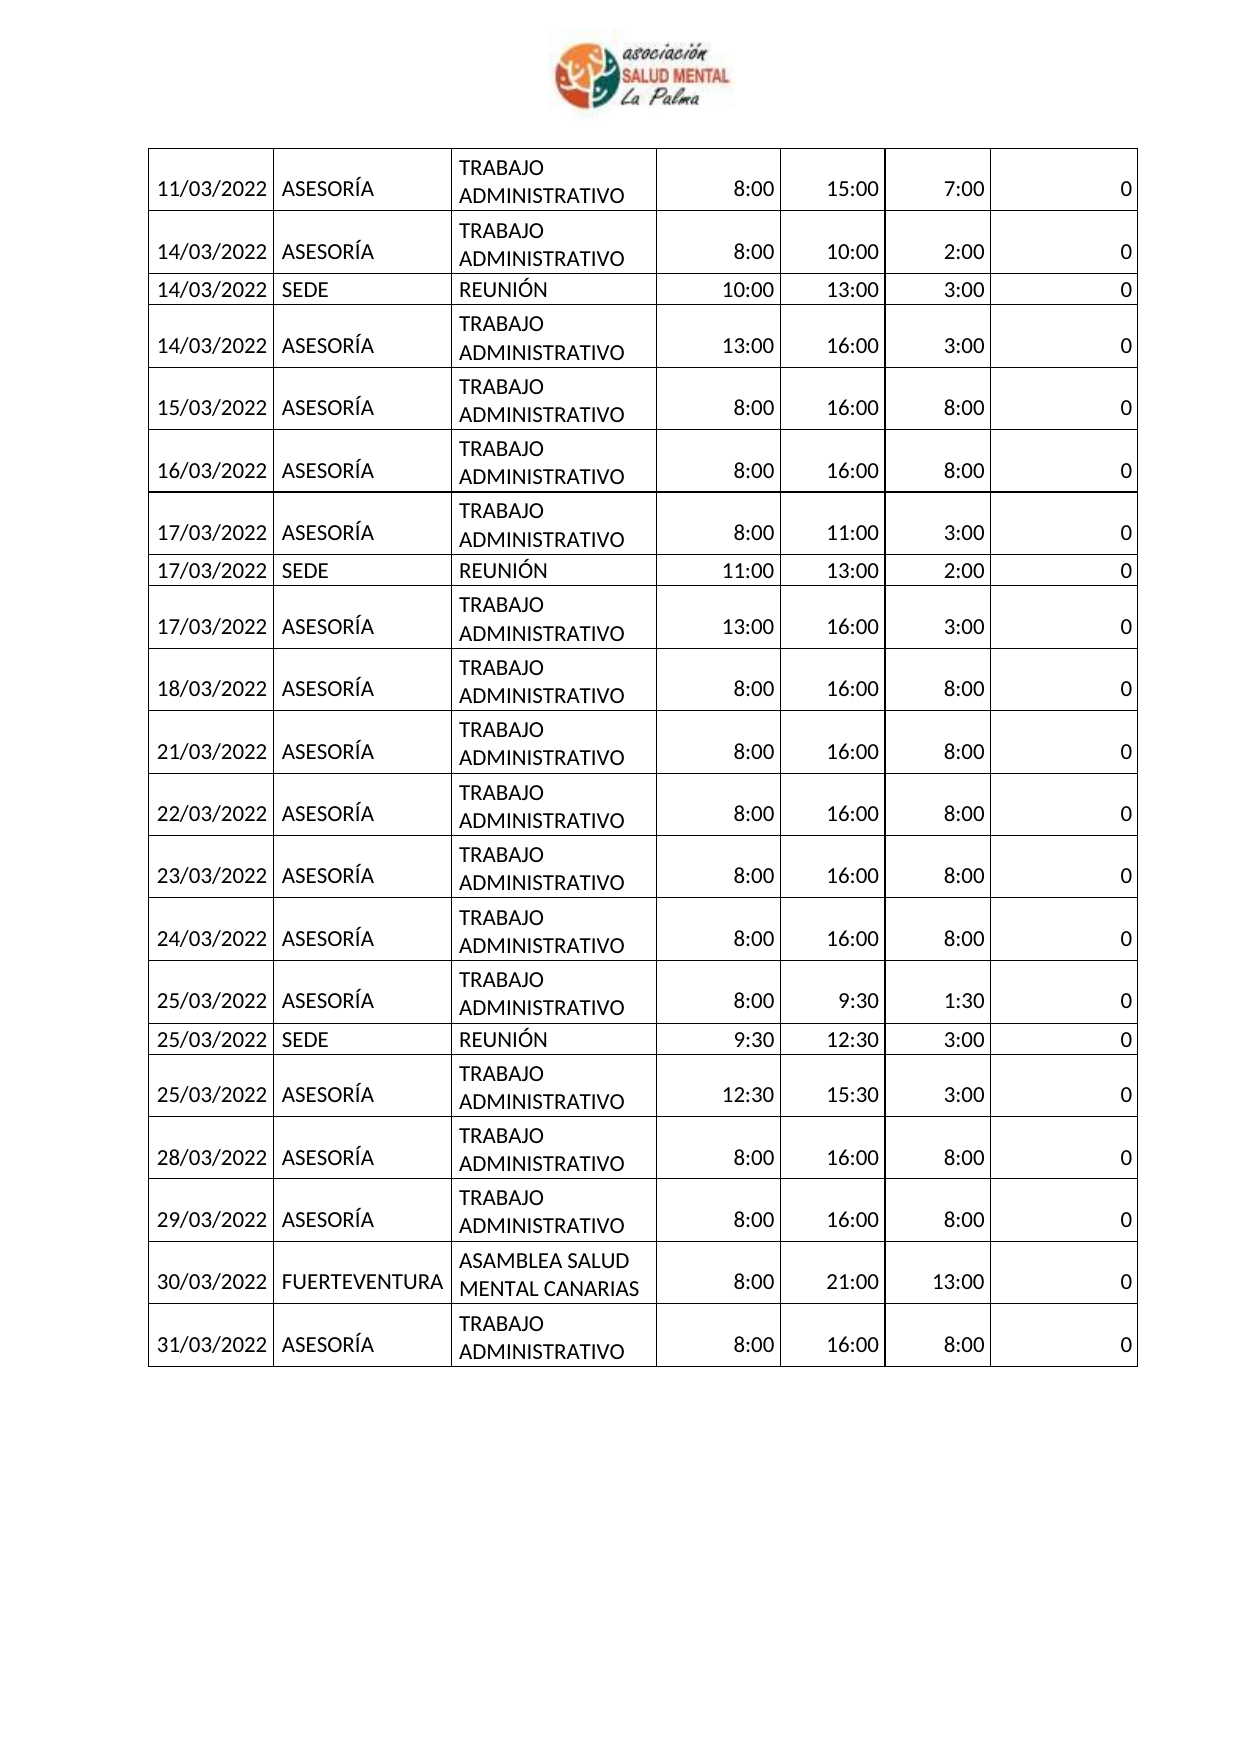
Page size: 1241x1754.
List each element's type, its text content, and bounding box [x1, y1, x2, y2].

table_cell 0 [991, 1055, 1137, 1116]
table_cell 13:00 [886, 1242, 990, 1303]
table_cell 8:00 [886, 898, 990, 960]
table_cell 31/03/2022 [149, 1304, 273, 1366]
table_cell ASESORÍA [274, 1117, 451, 1178]
table_cell 0 [991, 836, 1137, 897]
table_cell 30/03/2022 [149, 1242, 273, 1303]
table_cell 21/03/2022 [149, 711, 273, 772]
table_cell ASESORÍA [274, 711, 451, 772]
table_cell TRABAJO ADMINISTRATIVO [452, 211, 656, 273]
table_cell 8:00 [657, 1304, 780, 1366]
table_cell TRABAJO ADMINISTRATIVO [452, 430, 656, 491]
table_cell 24/03/2022 [149, 898, 273, 960]
table_cell ASESORÍA [274, 1055, 451, 1116]
table_cell 8:00 [886, 1117, 990, 1178]
table_cell 16:00 [781, 1179, 884, 1241]
table_cell 3:00 [886, 1055, 990, 1116]
table_cell 0 [991, 961, 1137, 1022]
table_cell TRABAJO ADMINISTRATIVO [452, 368, 656, 429]
table_cell 16:00 [781, 711, 884, 772]
table_cell 8:00 [886, 1179, 990, 1241]
table_cell 16:00 [781, 898, 884, 960]
table_cell 0 [991, 774, 1137, 835]
table_cell 16:00 [781, 430, 884, 491]
table_cell 13:00 [657, 586, 780, 648]
table_cell 18/03/2022 [149, 649, 273, 710]
table_cell 0 [991, 368, 1137, 429]
table_cell 0 [991, 555, 1137, 585]
table_cell ASESORÍA [274, 1179, 451, 1241]
table_cell 1:30 [886, 961, 990, 1022]
table_cell 8:00 [886, 774, 990, 835]
table_header 7:00 [886, 149, 990, 210]
table_cell REUNIÓN [452, 274, 656, 304]
table_cell 25/03/2022 [149, 961, 273, 1022]
table_cell ASESORÍA [274, 898, 451, 960]
table_cell ASAMBLEA SALUD MENTAL CANARIAS [452, 1242, 656, 1303]
table_cell 15:30 [781, 1055, 884, 1116]
table_cell 16:00 [781, 1304, 884, 1366]
table_cell 16:00 [781, 836, 884, 897]
table_cell 3:00 [886, 274, 990, 304]
table_cell TRABAJO ADMINISTRATIVO [452, 836, 656, 897]
table_cell 0 [991, 211, 1137, 273]
table_cell 15/03/2022 [149, 368, 273, 429]
table_cell 3:00 [886, 305, 990, 367]
table_cell 0 [991, 1304, 1137, 1366]
picture [548, 29, 735, 121]
table_cell 8:00 [886, 649, 990, 710]
table_header 11/03/2022 [149, 149, 273, 210]
table_cell 8:00 [657, 649, 780, 710]
table_cell 12:30 [657, 1055, 780, 1116]
table_cell 17/03/2022 [149, 493, 273, 554]
table_cell 17/03/2022 [149, 586, 273, 648]
table_cell 8:00 [657, 211, 780, 273]
table_cell SEDE [274, 274, 451, 304]
table_cell 0 [991, 430, 1137, 491]
table_cell 0 [991, 1117, 1137, 1178]
table_cell TRABAJO ADMINISTRATIVO [452, 1179, 656, 1241]
table_cell ASESORÍA [274, 586, 451, 648]
table_cell 8:00 [886, 711, 990, 772]
table_cell 0 [991, 711, 1137, 772]
table_cell 16:00 [781, 774, 884, 835]
table_cell ASESORÍA [274, 305, 451, 367]
table_cell 0 [991, 1024, 1137, 1053]
table_cell 8:00 [657, 836, 780, 897]
table_cell TRABAJO ADMINISTRATIVO [452, 493, 656, 554]
table_cell 23/03/2022 [149, 836, 273, 897]
table_cell 9:30 [657, 1024, 780, 1053]
table_cell ASESORÍA [274, 1304, 451, 1366]
table_cell 8:00 [657, 961, 780, 1022]
table_cell 13:00 [657, 305, 780, 367]
table_cell 25/03/2022 [149, 1055, 273, 1116]
table_cell TRABAJO ADMINISTRATIVO [452, 305, 656, 367]
table_cell ASESORÍA [274, 430, 451, 491]
table_cell 11:00 [657, 555, 780, 585]
table_cell TRABAJO ADMINISTRATIVO [452, 961, 656, 1022]
table_cell 0 [991, 1179, 1137, 1241]
table_cell 2:00 [886, 211, 990, 273]
table_cell 0 [991, 1242, 1137, 1303]
table_cell 17/03/2022 [149, 555, 273, 585]
table_cell 28/03/2022 [149, 1117, 273, 1178]
table_cell 0 [991, 586, 1137, 648]
table_header ASESORÍA [274, 149, 451, 210]
table_cell 25/03/2022 [149, 1024, 273, 1053]
table_cell TRABAJO ADMINISTRATIVO [452, 1304, 656, 1366]
table_cell 11:00 [781, 493, 884, 554]
table_cell 0 [991, 649, 1137, 710]
table_cell TRABAJO ADMINISTRATIVO [452, 711, 656, 772]
table_cell 16:00 [781, 1117, 884, 1178]
table_cell 14/03/2022 [149, 211, 273, 273]
table_cell TRABAJO ADMINISTRATIVO [452, 649, 656, 710]
table_cell 10:00 [781, 211, 884, 273]
table_cell 8:00 [886, 430, 990, 491]
table_cell 13:00 [781, 274, 884, 304]
table_header 0 [991, 149, 1137, 210]
table_cell 9:30 [781, 961, 884, 1022]
table_cell 0 [991, 274, 1137, 304]
table_cell 22/03/2022 [149, 774, 273, 835]
table_cell 0 [991, 305, 1137, 367]
table_cell 3:00 [886, 493, 990, 554]
table_cell 3:00 [886, 1024, 990, 1053]
table_cell 0 [991, 493, 1137, 554]
table_cell SEDE [274, 1024, 451, 1053]
table_cell ASESORÍA [274, 774, 451, 835]
table_cell SEDE [274, 555, 451, 585]
table_cell ASESORÍA [274, 836, 451, 897]
table_cell 12:30 [781, 1024, 884, 1053]
table_cell REUNIÓN [452, 1024, 656, 1053]
table_cell 8:00 [657, 1179, 780, 1241]
table_cell 21:00 [781, 1242, 884, 1303]
table_cell 16:00 [781, 305, 884, 367]
table_cell TRABAJO ADMINISTRATIVO [452, 774, 656, 835]
table_cell 16:00 [781, 586, 884, 648]
table_cell 14/03/2022 [149, 274, 273, 304]
table_cell 8:00 [886, 1304, 990, 1366]
table_header TRABAJO ADMINISTRATIVO [452, 149, 656, 210]
table_cell 8:00 [886, 368, 990, 429]
table_cell TRABAJO ADMINISTRATIVO [452, 1055, 656, 1116]
table_header 8:00 [657, 149, 780, 210]
table_cell 16/03/2022 [149, 430, 273, 491]
table_cell 8:00 [657, 368, 780, 429]
table_cell 8:00 [657, 898, 780, 960]
table_cell TRABAJO ADMINISTRATIVO [452, 1117, 656, 1178]
table_cell ASESORÍA [274, 211, 451, 273]
table_cell 0 [991, 898, 1137, 960]
table_cell 16:00 [781, 649, 884, 710]
table_header 15:00 [781, 149, 884, 210]
table_cell ASESORÍA [274, 493, 451, 554]
table_cell 8:00 [657, 1117, 780, 1178]
table_cell REUNIÓN [452, 555, 656, 585]
table_cell 8:00 [657, 493, 780, 554]
table_cell TRABAJO ADMINISTRATIVO [452, 898, 656, 960]
table_cell TRABAJO ADMINISTRATIVO [452, 586, 656, 648]
table_cell 3:00 [886, 586, 990, 648]
table_cell 8:00 [657, 1242, 780, 1303]
table_cell 8:00 [886, 836, 990, 897]
table_cell 14/03/2022 [149, 305, 273, 367]
table_cell ASESORÍA [274, 961, 451, 1022]
table_cell 29/03/2022 [149, 1179, 273, 1241]
table_cell 10:00 [657, 274, 780, 304]
table_cell ASESORÍA [274, 368, 451, 429]
table_cell 16:00 [781, 368, 884, 429]
table_cell 8:00 [657, 774, 780, 835]
table_cell 8:00 [657, 711, 780, 772]
table_cell 2:00 [886, 555, 990, 585]
table_cell 8:00 [657, 430, 780, 491]
table_cell ASESORÍA [274, 649, 451, 710]
table_cell 13:00 [781, 555, 884, 585]
table_cell FUERTEVENTURA [274, 1242, 451, 1303]
